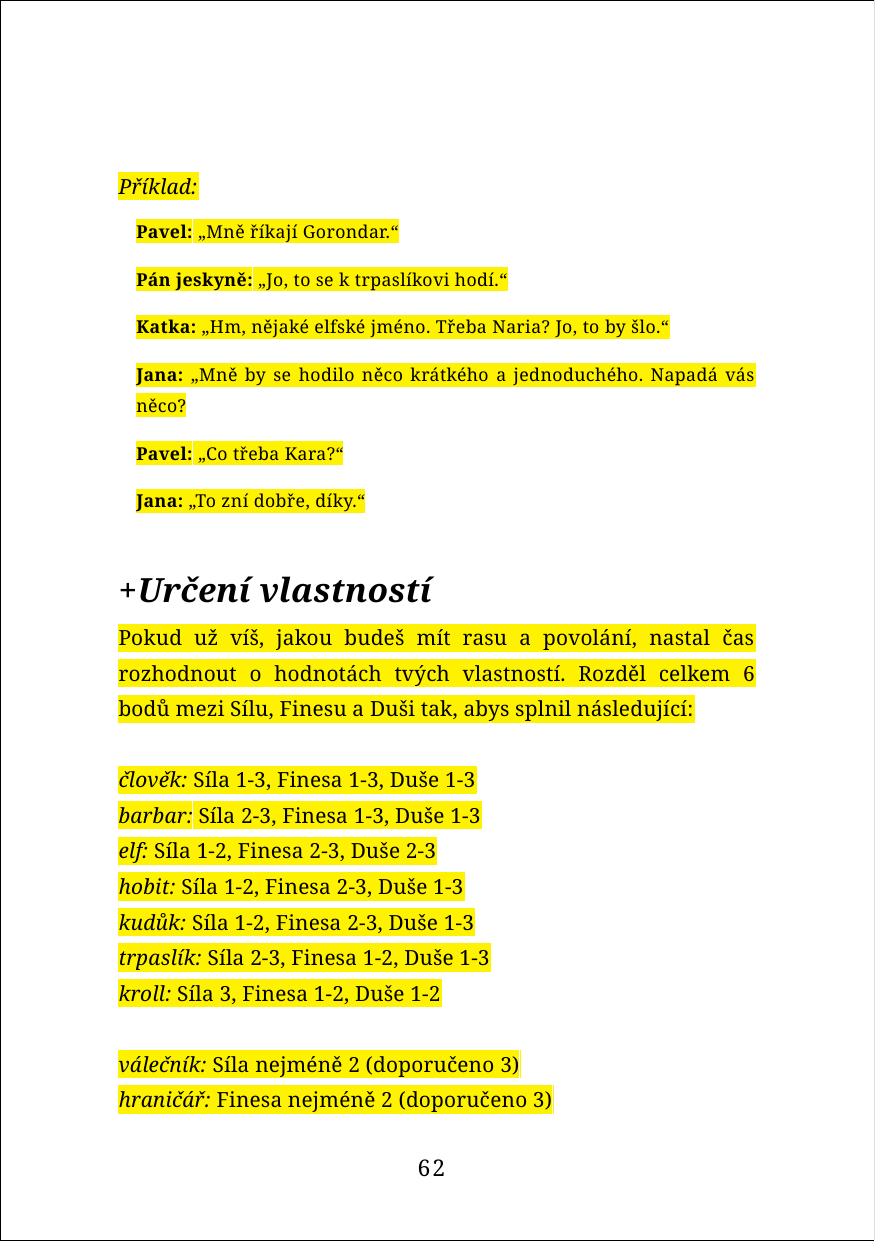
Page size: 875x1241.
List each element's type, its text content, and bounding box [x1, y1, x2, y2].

text Pavel: „Co třeba Kara?“ [136, 441, 756, 465]
text Příklad: [118, 172, 756, 200]
text Pán jeskyně: „Jo, to se k trpaslíkovi hodí.“ [136, 267, 756, 291]
text Jana: „Mně by se hodilo něco krátkého a jednoduchého. Napadá vás něco? [136, 363, 756, 417]
text Katka: „Hm, nějaké elfské jméno. Třeba Naria? Jo, to by šlo.“ [136, 315, 756, 339]
text Pokud už víš, jakou budeš mít rasu a povolání, nastal čas rozhodnout o hodnotách tvých vlastností. Rozděl celkem 6 bodů mezi Sílu, Finesu a Duši tak, abys splnil následující: člověk: Síla 1-3, Finesa 1-3, Duše 1-3 barbar: Síla 2-3, Finesa 1-3, Duše 1-3 elf: Síla 1-2, Finesa 2-3, Duše 2-3 hobit: Síla 1-2, Finesa 2-3, Duše 1-3 kudůk: Síla 1-2, Finesa 2-3, Duše 1-3 trpaslík: Síla 2-3, Finesa 1-2, Duše 1-3 kroll: Síla 3, Finesa 1-2, Duše 1-2 válečník: Síla nejméně 2 (doporučeno 3) hraničář: Finesa nejméně 2 (doporučeno 3) [118, 623, 756, 1114]
text Pavel: „Mně říkají Gorondar.“ [136, 219, 756, 243]
subtitle +Určení vlastností [118, 566, 756, 612]
text Jana: „To zní dobře, díky.“ [136, 489, 756, 513]
